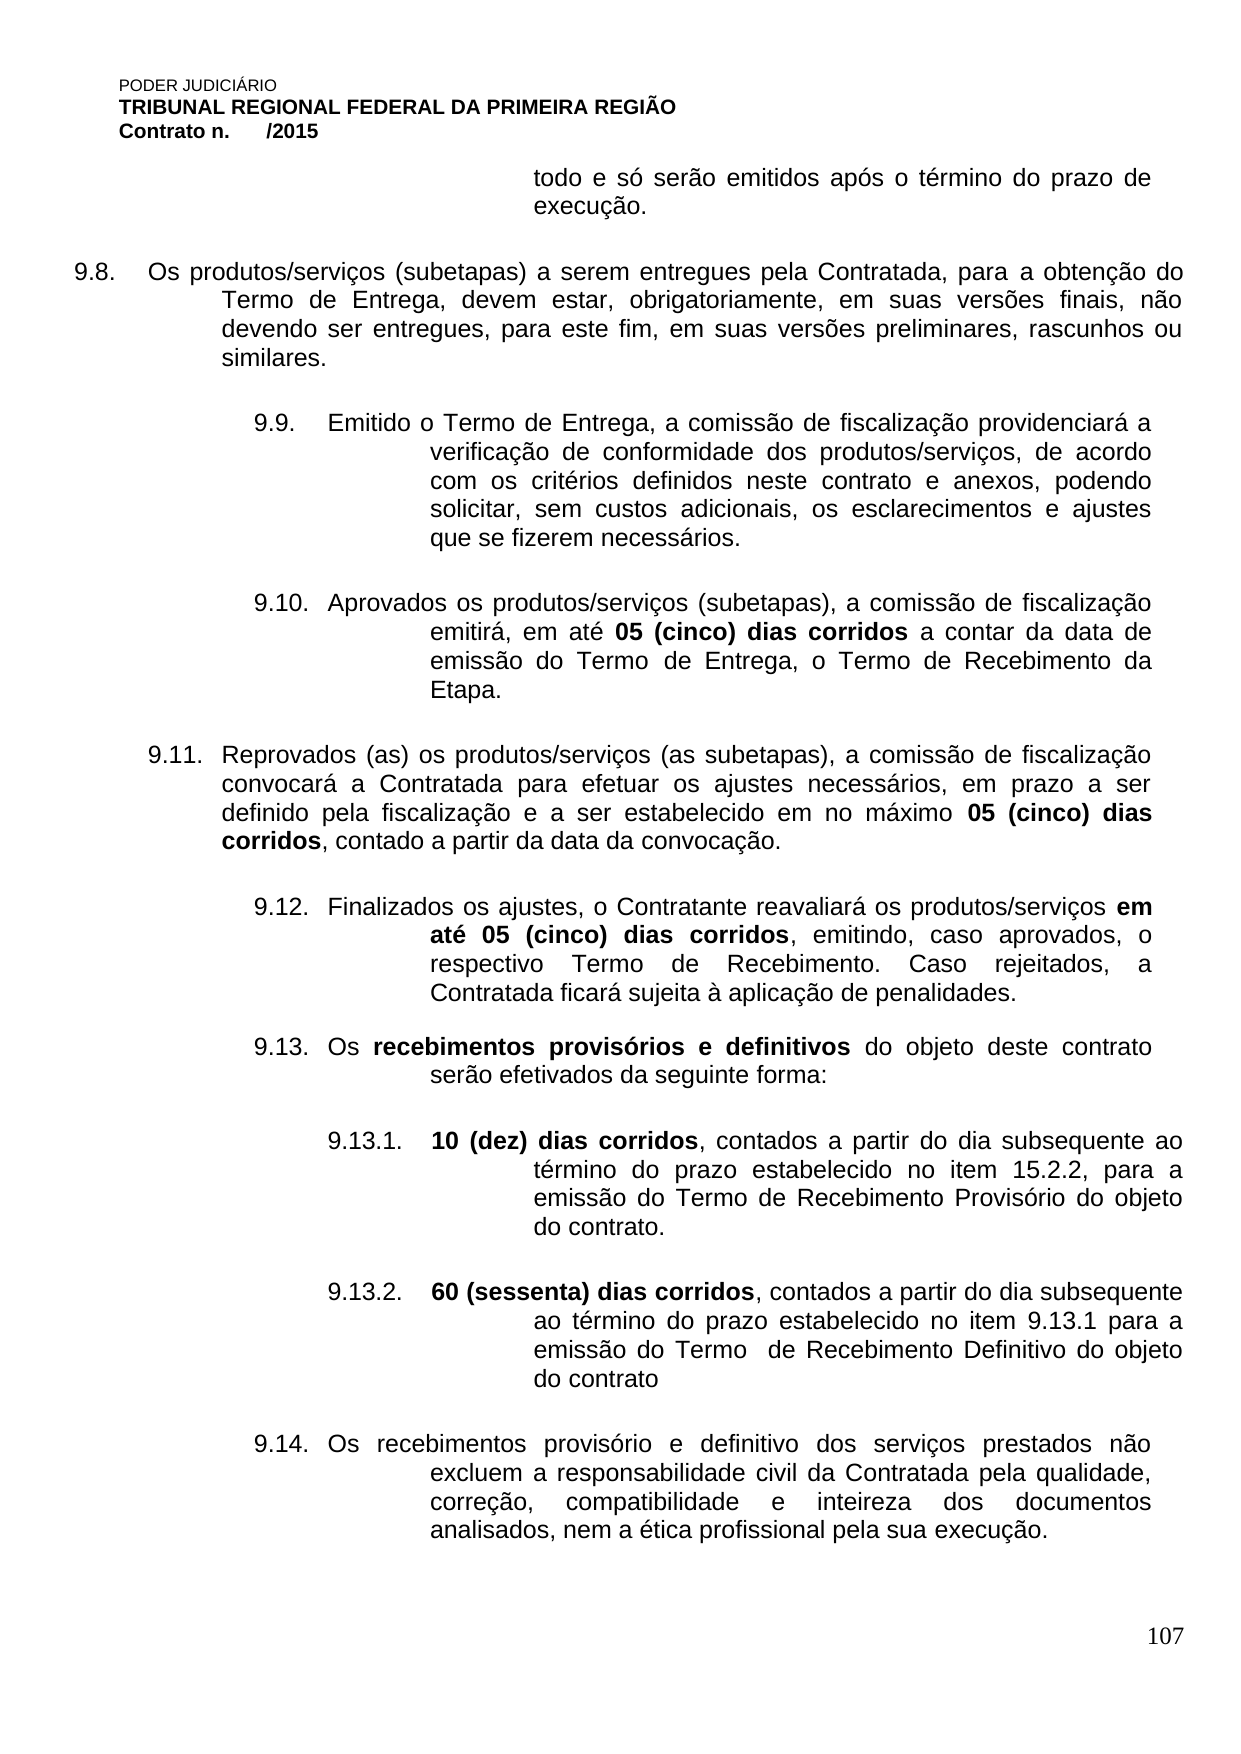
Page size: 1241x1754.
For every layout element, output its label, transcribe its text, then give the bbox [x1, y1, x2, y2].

list Emitido o Termo de Entrega, a comissão de fiscalização providenciará a verificação de conformidade dos produtos/serviços, de acordo com os critérios definidos neste contrato e anexos, podendo solicitar, sem custos adicionais, os esclarecimentos e ajustes que se fizerem necessários. [254, 408, 1153, 552]
list 60 (sessenta) dias corridos, contados a partir do dia subsequente ao término do prazo estabelecido no item 9.13.1 para a emissão do Termo de Recebimento Definitivo do objeto do contrato [327, 1277, 1184, 1392]
list 10 (dez) dias corridos, contados a partir do dia subsequente ao término do prazo estabelecido no item 15.2.2, para a emissão do Termo de Recebimento Provisório do objeto do contrato. [327, 1126, 1184, 1241]
list Finalizados os ajustes, o Contratante reavaliará os produtos/serviços em até 05 (cinco) dias corridos, emitindo, caso aprovados, o respectivo Termo de Recebimento. Caso rejeitados, a Contratada ficará sujeita à aplicação de penalidades. [254, 892, 1153, 1007]
list Os produtos/serviços (subetapas) a serem entregues pela Contratada, para a obtenção do Termo de Entrega, devem estar, obrigatoriamente, em suas versões finais, não devendo ser entregues, para este fim, em suas versões preliminares, rascunhos ou similares. [74, 257, 1184, 372]
list Aprovados os produtos/serviços (subetapas), a comissão de fiscalização emitirá, em até 05 (cinco) dias corridos a contar da data de emissão do Termo de Entrega, o Termo de Recebimento da Etapa. [254, 588, 1153, 703]
list todo e só serão emitidos após o término do prazo de execução. [327, 162, 1153, 220]
list Os recebimentos provisório e definitivo dos serviços prestados não excluem a responsabilidade civil da Contratada pela qualidade, correção, compatibilidade e inteireza dos documentos analisados, nem a ética profissional pela sua execução. [254, 1429, 1153, 1544]
list Os recebimentos provisórios e definitivos do objeto deste contrato serão efetivados da seguinte forma: [254, 1032, 1153, 1089]
list Reprovados (as) os produtos/serviços (as subetapas), a comissão de fiscalização convocará a Contratada para efetuar os ajustes necessários, em prazo a ser definido pela fiscalização e a ser estabelecido em no máximo 05 (cinco) dias corridos, contado a partir da data da convocação. [148, 740, 1153, 855]
